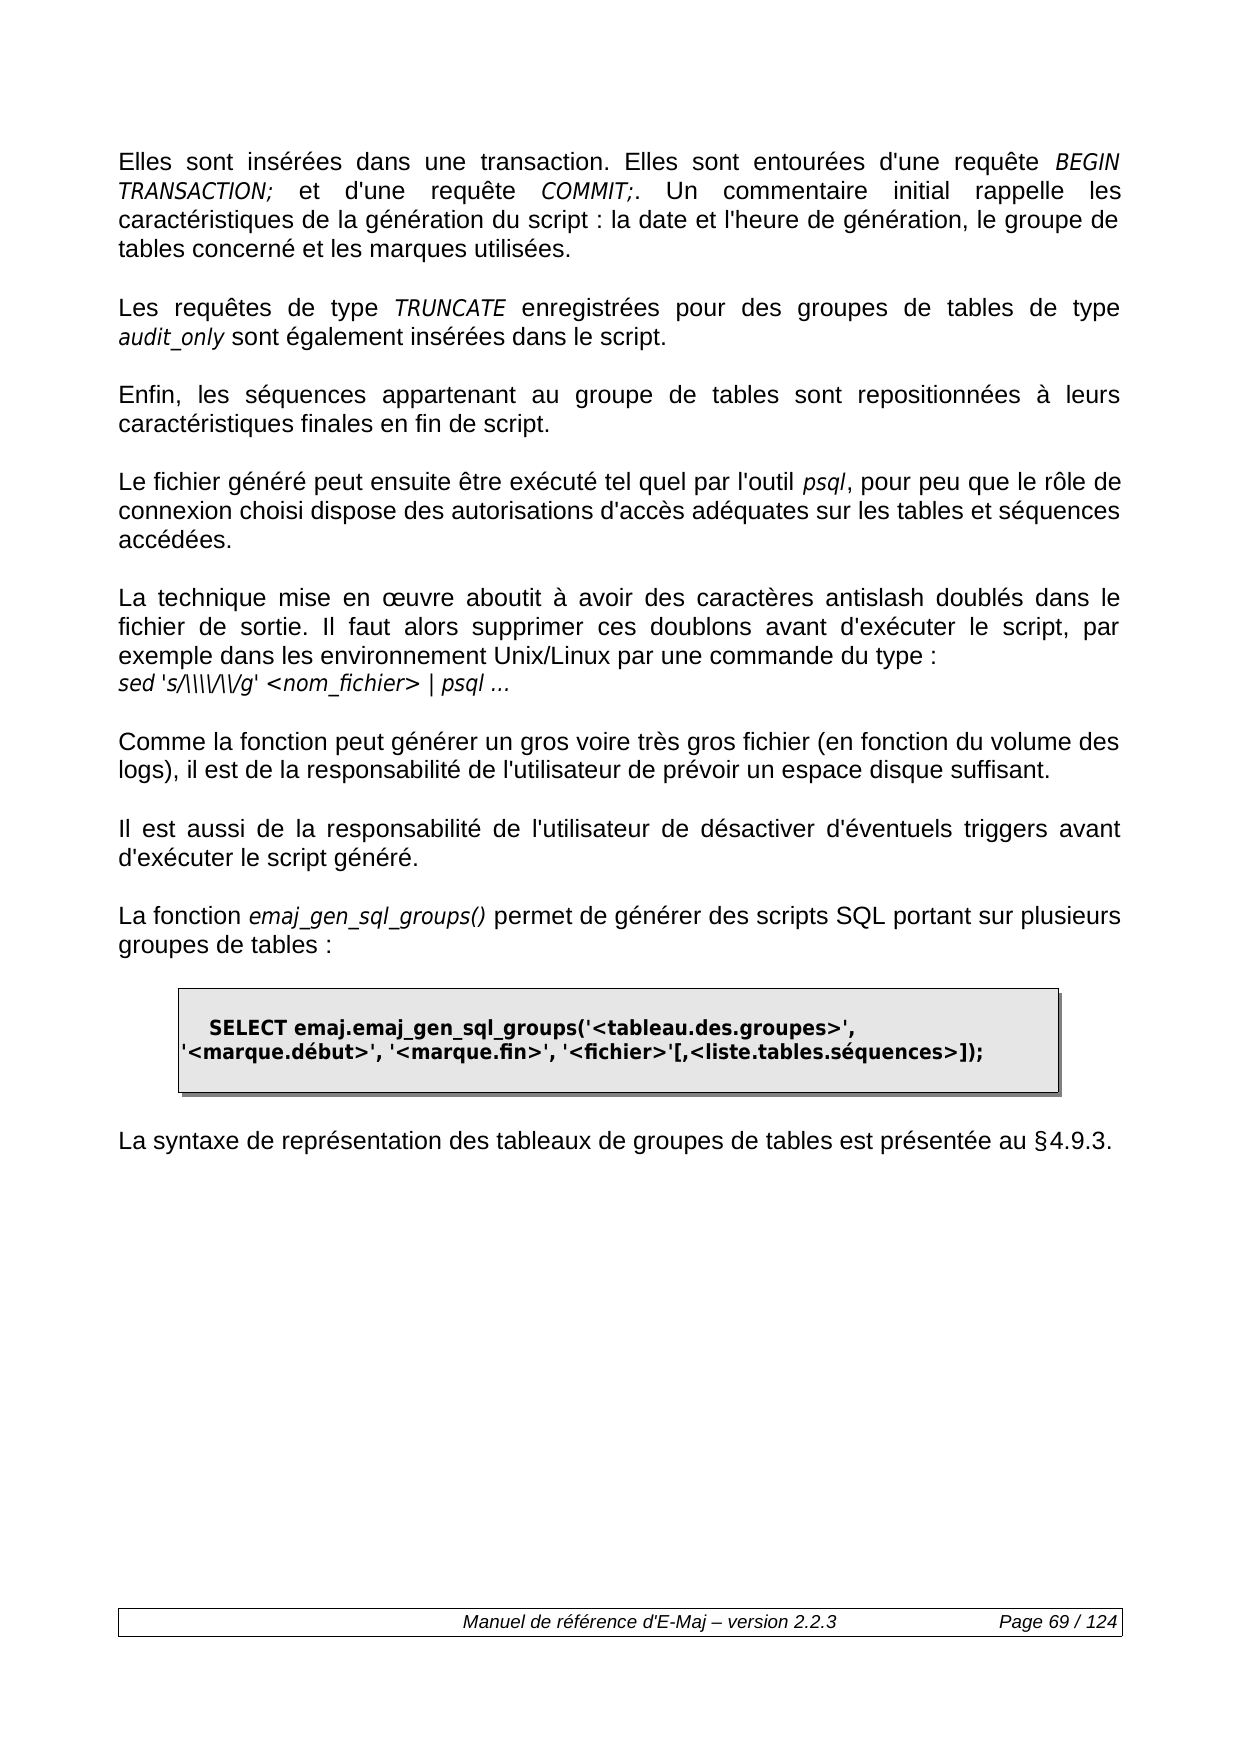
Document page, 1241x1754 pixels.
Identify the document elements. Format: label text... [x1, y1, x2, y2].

text Les requêtes de type TRUNCATE enregistrées pour des groupes de tables de type audit_only sont également insérées dans le script. [118, 292, 1122, 351]
text Elles sont insérées dans une transaction. Elles sont entourées d'une requête BEGIN TRANSACTION; et d'une requête COMMIT;. Un commentaire initial rappelle les caractéristiques de la génération du script : la date et l'heure de génération, le groupe de tables concerné et les marques utilisées. [118, 147, 1122, 263]
text La syntaxe de représentation des tableaux de groupes de tables est présentée au §4.9.3. [118, 1126, 1122, 1155]
text La fonction emaj_gen_sql_groups() permet de générer des scripts SQL portant sur plusieurs groupes de tables : [118, 901, 1122, 959]
text SELECT emaj.emaj_gen_sql_groups('<tableau.des.groupes>', '<marque.début>', '<marque.fin>', '<fichier>'[,<liste.tables.séquences>]); [179, 1012, 1058, 1061]
text La technique mise en œuvre aboutit à avoir des caractères antislash doublés dans le fichier de sortie. Il faut alors supprimer ces doublons avant d'exécuter le script, par exemple dans les environnement Unix/Linux par une commande du type : [118, 583, 1122, 670]
text Comme la fonction peut générer un gros voire très gros fichier (en fonction du volume des logs), il est de la responsabilité de l'utilisateur de prévoir un espace disque suffisant. [118, 726, 1122, 784]
text sed 's/\\\\/\\/g' <nom_fichier> | psql ... [118, 670, 1122, 697]
text Le fichier généré peut ensuite être exécuté tel quel par l'outil psql, pour peu que le rôle de connexion choisi dispose des autorisations d'accès adéquates sur les tables et séquences accédées. [118, 467, 1122, 554]
text Enfin, les séquences appartenant au groupe de tables sont repositionnées à leurs caractéristiques finales en fin de script. [118, 380, 1122, 438]
text Il est aussi de la responsabilité de l'utilisateur de désactiver d'éventuels triggers avant d'exécuter le script généré. [118, 813, 1122, 872]
